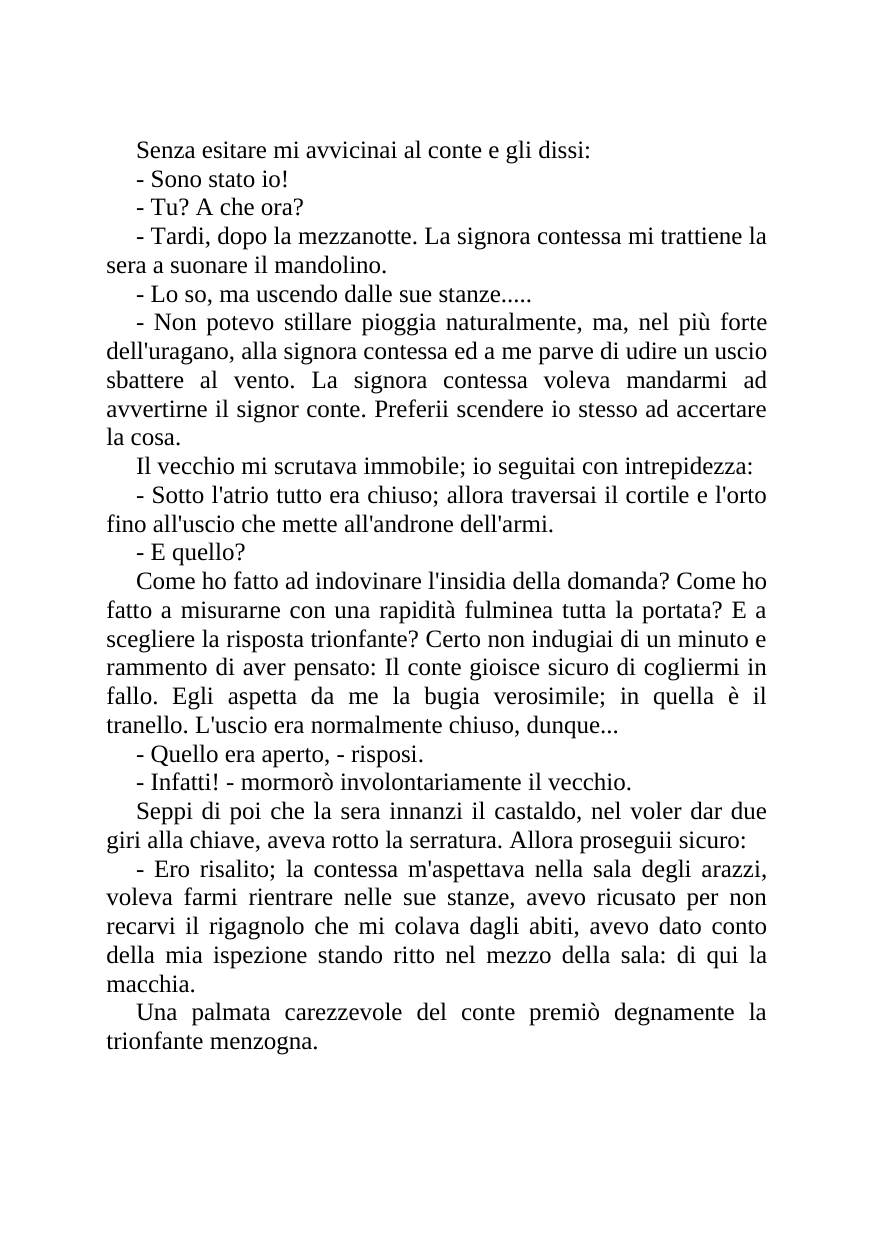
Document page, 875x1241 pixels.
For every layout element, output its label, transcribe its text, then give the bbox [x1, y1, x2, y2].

text Una palmata carezzevole del conte premiò degnamente la trionfante menzogna. [106, 997, 768, 1055]
text Il vecchio mi scrutava immobile; io seguitai con intrepidezza: [106, 451, 768, 480]
text - Ero risalito; la contessa m'aspettava nella sala degli arazzi, voleva farmi rientrare nelle sue stanze, avevo ricusato per non recarvi il rigagnolo che mi colava dagli abiti, avevo dato conto della mia ispezione stando ritto nel mezzo della sala: di qui la macchia. [106, 854, 768, 997]
text - Tardi, dopo la mezzanotte. La signora contessa mi trattiene la sera a suonare il mandolino. [106, 221, 768, 279]
text Come ho fatto ad indovinare l'insidia della domanda? Come ho fatto a misurarne con una rapidità fulminea tutta la portata? E a scegliere la risposta trionfante? Certo non indugiai di un minuto e rammento di aver pensato: Il conte gioisce sicuro di cogliermi in fallo. Egli aspetta da me la bugia verosimile; in quella è il tranello. L'uscio era normalmente chiuso, dunque... [106, 566, 768, 739]
text - Tu? A che ora? [106, 192, 768, 221]
text - Sotto l'atrio tutto era chiuso; allora traversai il cortile e l'orto fino all'uscio che mette all'androne dell'armi. [106, 480, 768, 537]
text Senza esitare mi avvicinai al conte e gli dissi: [106, 135, 768, 164]
text - Lo so, ma uscendo dalle sue stanze..... [106, 279, 768, 307]
text - Non potevo stillare pioggia naturalmente, ma, nel più forte dell'uragano, alla signora contessa ed a me parve di udire un uscio sbattere al vento. La signora contessa voleva mandarmi ad avvertirne il signor conte. Preferii scendere io stesso ad accertare la cosa. [106, 307, 768, 451]
text - Sono stato io! [106, 164, 768, 192]
text - Quello era aperto, - risposi. [106, 739, 768, 767]
text - E quello? [106, 537, 768, 566]
text Seppi di poi che la sera innanzi il castaldo, nel voler dar due giri alla chiave, aveva rotto la serratura. Allora proseguii sicuro: [106, 796, 768, 854]
text - Infatti! - mormorò involontariamente il vecchio. [106, 767, 768, 796]
